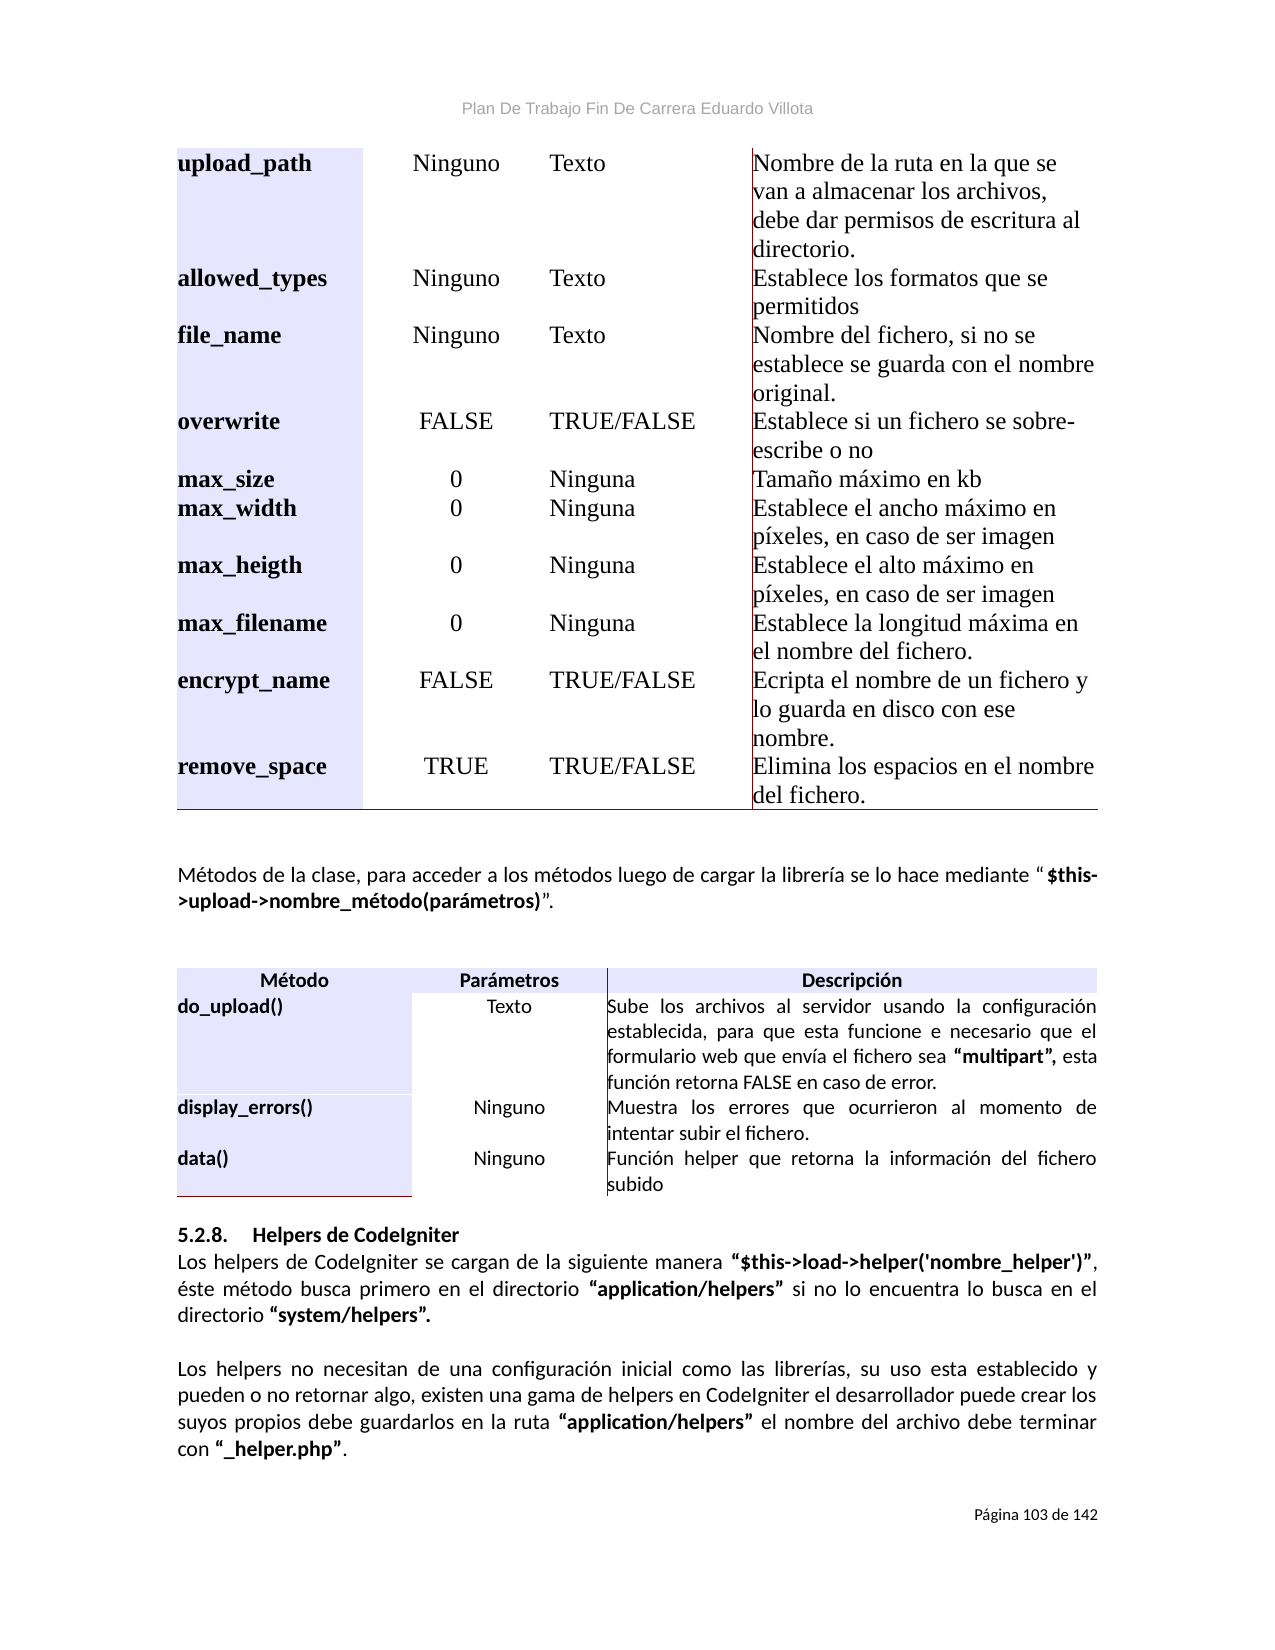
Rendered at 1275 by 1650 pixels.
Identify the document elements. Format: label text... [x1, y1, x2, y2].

text Métodos de la clase, para acceder a los métodos luego de cargar la librería se lo hace mediante “$this->upload->nombre_método(parámetros)”. [177, 861, 1098, 914]
table_cell Ninguna [549, 464, 752, 493]
table_cell Ninguna [549, 608, 752, 665]
table_cell upload_path [177, 148, 363, 263]
table_cell Texto [549, 320, 752, 406]
table_cell max_filename [177, 608, 363, 665]
table_header Parámetros [412, 968, 607, 993]
table_cell TRUE/FALSE [549, 751, 752, 809]
table_cell Establece el ancho máximo en píxeles, en caso de ser imagen [753, 493, 1097, 550]
table_cell Ninguno [363, 320, 549, 406]
table_cell Elimina los espacios en el nombre del fichero. [753, 751, 1097, 809]
table_cell 0 [363, 464, 549, 493]
table_cell remove_space [177, 751, 363, 809]
table_cell Ninguna [549, 493, 752, 550]
table_cell Establece los formatos que se permitidos [753, 263, 1097, 320]
table_cell FALSE [363, 406, 549, 464]
table_cell Establece el alto máximo en píxeles, en caso de ser imagen [753, 550, 1097, 608]
table_cell max_width [177, 493, 363, 550]
table_cell Sube los archivos al servidor usando la configuración establecida, para que esta funcione e necesario que el formulario web que envía el fichero sea “multipart”, esta función retorna FALSE en caso de error. [608, 993, 1097, 1094]
table_header Descripción [608, 968, 1097, 993]
table_cell Establece la longitud máxima en el nombre del fichero. [753, 608, 1097, 665]
table_cell TRUE/FALSE [549, 406, 752, 464]
text Los helpers no necesitan de una configuración inicial como las librerías, su uso esta establecido y pueden o no retornar algo, existen una gama de helpers en CodeIgniter el desarrollador puede crear los suyos propios debe guardarlos en la ruta “application/helpers” el nombre del archivo debe terminar con “_helper.php”. [177, 1355, 1098, 1462]
table_cell Ecripta el nombre de un fichero y lo guarda en disco con ese nombre. [753, 665, 1097, 751]
table_cell Tamaño máximo en kb [753, 464, 1097, 493]
table_cell do_upload() [177, 993, 412, 1094]
table_cell display_errors() [177, 1095, 412, 1145]
table_cell Función helper que retorna la información del fichero subido [608, 1145, 1097, 1196]
table_cell Texto [549, 263, 752, 320]
table_cell Ninguno [412, 1145, 607, 1196]
table_cell TRUE [363, 751, 549, 809]
table_cell file_name [177, 320, 363, 406]
table_cell Ninguno [412, 1095, 607, 1145]
table_cell Ninguna [549, 550, 752, 608]
table_cell Nombre de la ruta en la que se van a almacenar los archivos, debe dar permisos de escritura al directorio. [753, 148, 1097, 263]
table_cell TRUE/FALSE [549, 665, 752, 751]
text Los helpers de CodeIgniter se cargan de la siguiente manera “$this->load->helper('nombre_helper')”, éste método busca primero en el directorio “application/helpers” si no lo encuentra lo busca en el directorio “system/helpers”. [177, 1248, 1098, 1328]
table_cell encrypt_name [177, 665, 363, 751]
table_header Método [177, 968, 412, 993]
table_cell Ninguno [363, 148, 549, 263]
table_cell Texto [549, 148, 752, 263]
table_cell 0 [363, 493, 549, 550]
table_cell Establece si un fichero se sobre-escribe o no [753, 406, 1097, 464]
table_cell Texto [412, 993, 607, 1094]
table_cell 0 [363, 608, 549, 665]
table_cell overwrite [177, 406, 363, 464]
text 5.2.8. Helpers de CodeIgniter [177, 1222, 1098, 1248]
table_cell max_heigth [177, 550, 363, 608]
table_cell Nombre del fichero, si no se establece se guarda con el nombre original. [753, 320, 1097, 406]
table_cell 0 [363, 550, 549, 608]
table_cell max_size [177, 464, 363, 493]
table_cell data() [177, 1145, 412, 1196]
table_cell Ninguno [363, 263, 549, 320]
table_cell allowed_types [177, 263, 363, 320]
table_cell FALSE [363, 665, 549, 751]
table_cell Muestra los errores que ocurrieron al momento de intentar subir el fichero. [608, 1095, 1097, 1145]
